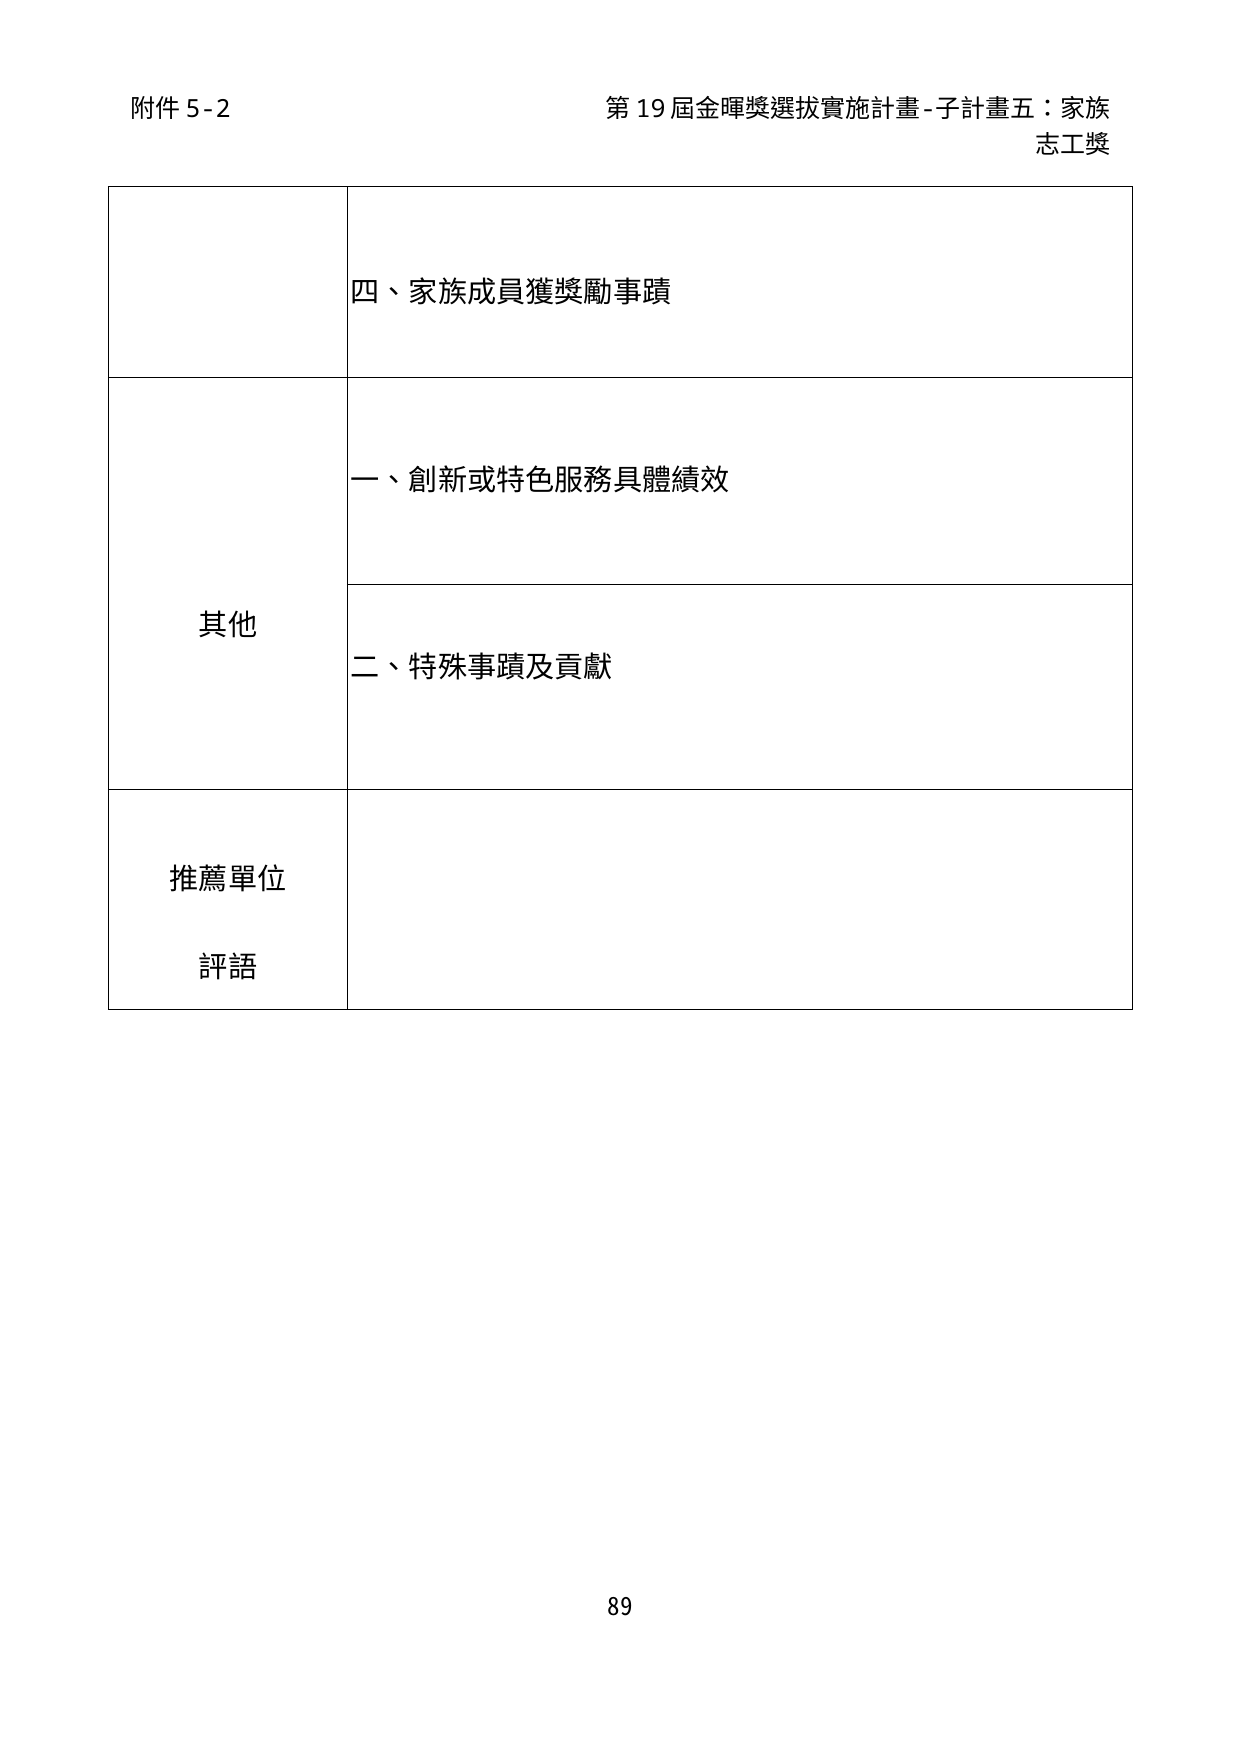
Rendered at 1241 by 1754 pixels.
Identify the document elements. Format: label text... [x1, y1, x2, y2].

table_cell 二、特殊事蹟及貢獻 [348, 585, 1132, 789]
table_cell 推薦單位 評語 [109, 790, 347, 1009]
table_cell 其他 [109, 378, 347, 789]
table_cell [348, 790, 1132, 1009]
table_cell 四、家族成員獲獎勵事蹟 [348, 187, 1132, 377]
table_cell 一、創新或特色服務具體績效 [348, 378, 1132, 583]
table_cell [109, 187, 347, 377]
